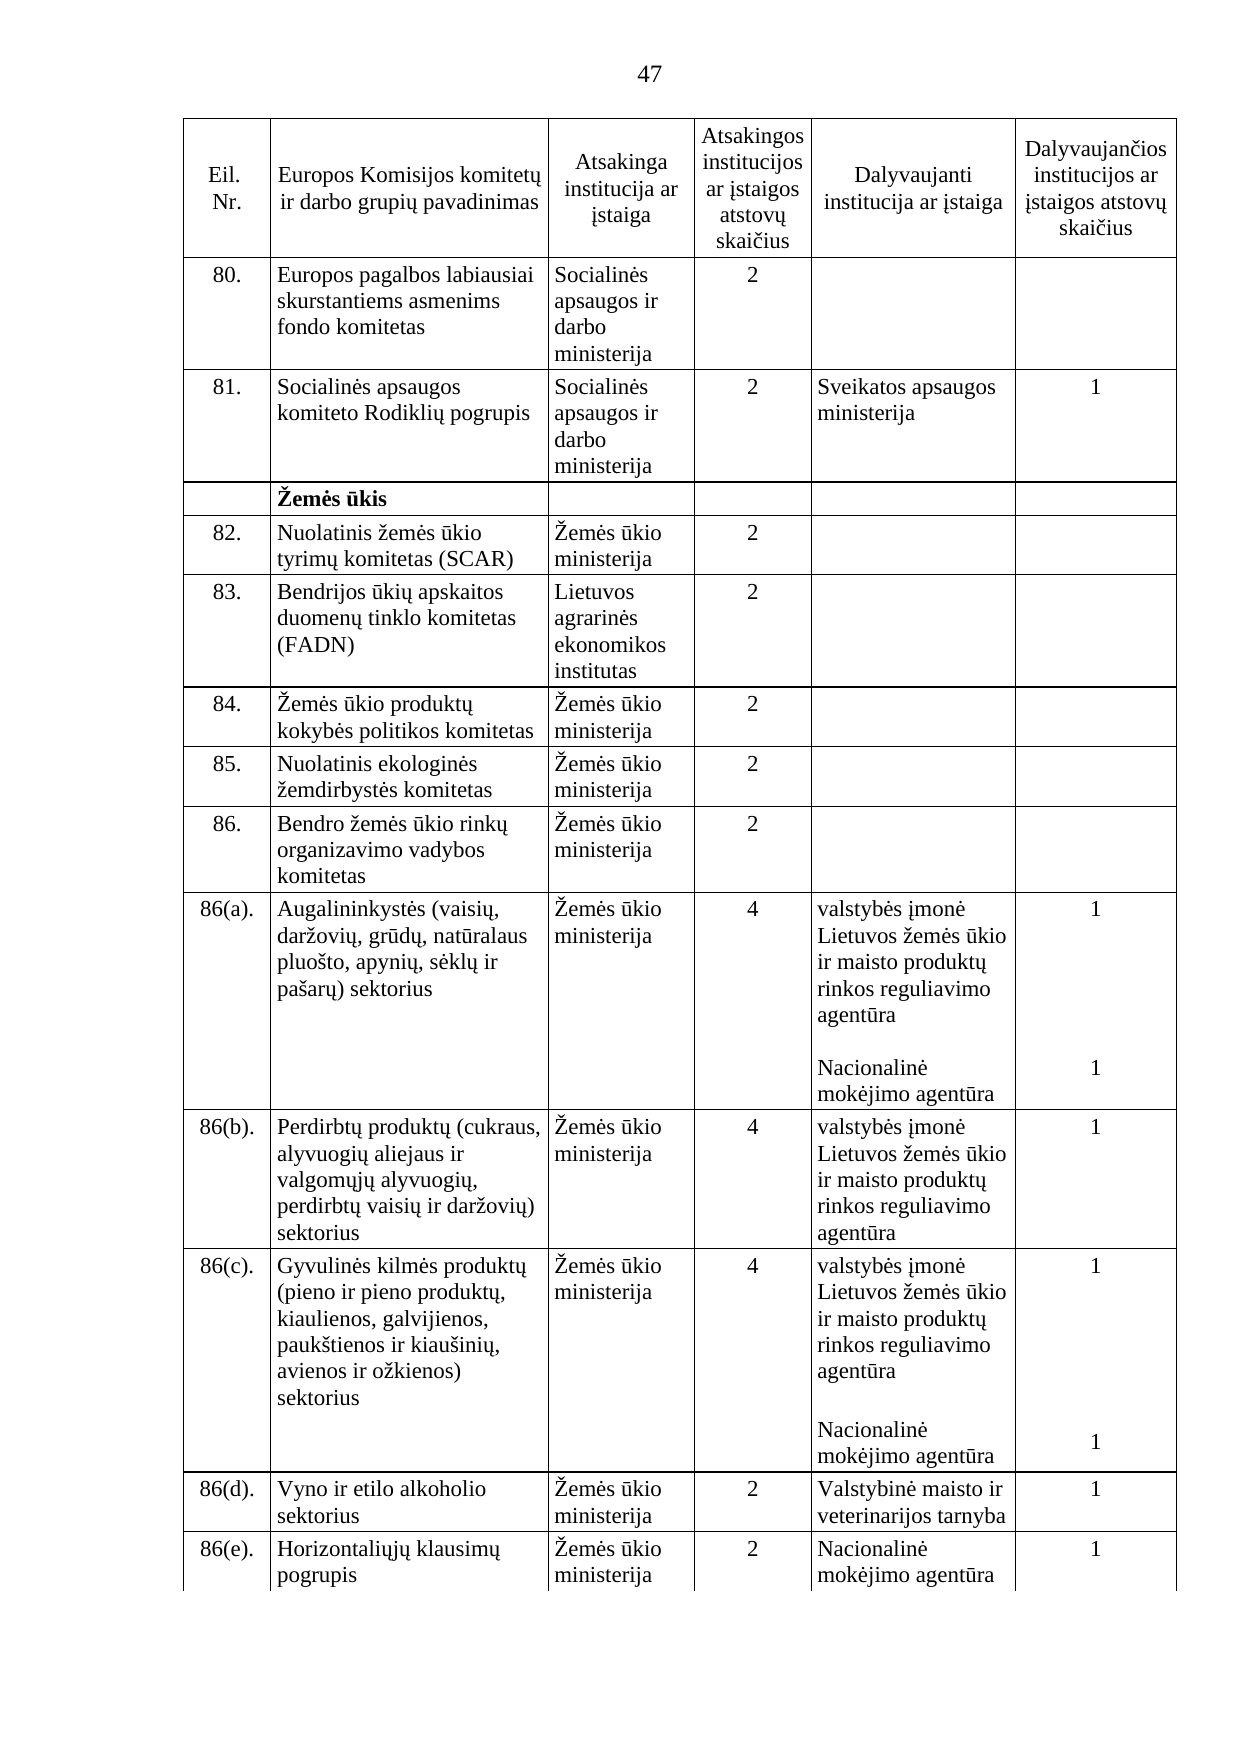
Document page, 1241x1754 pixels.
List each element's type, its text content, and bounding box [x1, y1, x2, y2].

table_cell 2 [695, 258, 811, 369]
table_cell Nacionalinė mokėjimo agentūra [812, 1532, 1015, 1591]
table_header Dalyvaujanti institucija ar įstaiga [812, 119, 1015, 257]
table_cell [1016, 747, 1176, 806]
table_cell 1 1 [1016, 893, 1176, 1109]
table_cell Žemės ūkio ministerija [549, 688, 694, 746]
table_cell Gyvulinės kilmės produktų (pieno ir pieno produktų, kiaulienos, galvijienos, paukštienos ir kiaušinių, avienos ir ožkienos) sektorius [271, 1249, 548, 1413]
table_cell Nuolatinis ekologinės žemdirbystės komitetas [271, 747, 548, 806]
table_cell [1177, 1413, 1187, 1471]
table_cell Socialinės apsaugos ir darbo ministerija [549, 370, 694, 481]
table_cell [812, 575, 1015, 686]
table_cell 2 [695, 575, 811, 686]
table_cell 1 [1016, 1473, 1176, 1531]
table_cell [695, 483, 811, 514]
table_cell valstybės įmonė Lietuvos žemės ūkio ir maisto produktų rinkos reguliavimo agentūra Nacionalinė mokėjimo agentūra [812, 893, 1015, 1109]
table_cell Nacionalinė mokėjimo agentūra [812, 1413, 1015, 1471]
table_cell valstybės įmonė Lietuvos žemės ūkio ir maisto produktų rinkos reguliavimo agentūra [812, 1249, 1015, 1413]
table_cell 4 [695, 893, 811, 1109]
table_cell Žemės ūkio ministerija [549, 1249, 694, 1413]
table_cell [1177, 892, 1187, 1109]
table_cell 1 [1016, 1249, 1176, 1413]
table_cell 81. [184, 370, 270, 481]
table_cell [1177, 369, 1187, 481]
table_cell Socialinės apsaugos komiteto Rodiklių pogrupis [271, 370, 548, 481]
table_cell Europos pagalbos labiausiai skurstantiems asmenims fondo komitetas [271, 258, 548, 369]
table_header Europos Komisijos komitetų ir darbo grupių pavadinimas [271, 119, 548, 257]
table_header Atsakinga institucija ar įstaiga [549, 119, 694, 257]
table_cell 85. [184, 747, 270, 806]
table_cell Nuolatinis žemės ūkio tyrimų komitetas (SCAR) [271, 516, 548, 574]
table_cell Bendro žemės ūkio rinkų organizavimo vadybos komitetas [271, 807, 548, 892]
table_cell [549, 483, 694, 514]
table_cell Žemės ūkio ministerija [549, 807, 694, 892]
table_cell Žemės ūkio ministerija [549, 1110, 694, 1248]
table_cell 2 [695, 1532, 811, 1591]
table_cell 1 [1016, 1110, 1176, 1248]
table_cell Žemės ūkio produktų kokybės politikos komitetas [271, 688, 548, 746]
table_cell Lietuvos agrarinės ekonomikos institutas [549, 575, 694, 686]
table_cell 82. [184, 516, 270, 574]
table_cell [1177, 481, 1187, 514]
table_cell 2 [695, 370, 811, 481]
table_cell [812, 258, 1015, 369]
table_cell Valstybinė maisto ir veterinarijos tarnyba [812, 1473, 1015, 1531]
table_cell [1177, 1471, 1187, 1531]
table_cell Žemės ūkio ministerija [549, 1473, 694, 1531]
table_cell [812, 807, 1015, 892]
table_cell [184, 483, 270, 514]
table_cell 2 [695, 1473, 811, 1531]
table_cell [1177, 746, 1187, 806]
table_cell [1177, 515, 1187, 574]
table_cell Socialinės apsaugos ir darbo ministerija [549, 258, 694, 369]
table_cell 2 [695, 807, 811, 892]
table_cell 1 [1016, 370, 1176, 481]
table_cell [1016, 575, 1176, 686]
table_header [1177, 118, 1187, 257]
table_cell [1177, 1109, 1187, 1248]
table_cell [271, 1413, 548, 1471]
table_header Atsakingos institucijos ar įstaigos atstovų skaičius [695, 119, 811, 257]
table_cell 86(a). [184, 893, 270, 1109]
table_cell [1016, 807, 1176, 892]
table_cell [1177, 1248, 1187, 1413]
table_cell Žemės ūkio ministerija [549, 516, 694, 574]
table_cell Horizontaliųjų klausimų pogrupis [271, 1532, 548, 1591]
table_cell [1016, 258, 1176, 369]
table_cell 2 [695, 688, 811, 746]
table_cell [1016, 516, 1176, 574]
table_cell 1 [1016, 1532, 1176, 1591]
table_cell 4 [695, 1110, 811, 1248]
table_cell [812, 747, 1015, 806]
table_cell [549, 1413, 694, 1471]
table_cell [812, 516, 1015, 574]
table_cell [1016, 688, 1176, 746]
table_header Dalyvaujančios institucijos ar įstaigos atstovų skaičius [1016, 119, 1176, 257]
table_cell 1 [1016, 1413, 1176, 1471]
table_cell Žemės ūkio ministerija [549, 893, 694, 1109]
table_cell 83. [184, 575, 270, 686]
table_cell Vyno ir etilo alkoholio sektorius [271, 1473, 548, 1531]
table_cell [695, 1413, 811, 1471]
table_cell valstybės įmonė Lietuvos žemės ūkio ir maisto produktų rinkos reguliavimo agentūra [812, 1110, 1015, 1248]
table_cell [812, 483, 1015, 514]
table_cell Žemės ūkio ministerija [549, 747, 694, 806]
table_cell 2 [695, 747, 811, 806]
table_cell Augalininkystės (vaisių, daržovių, grūdų, natūralaus pluošto, apynių, sėklų ir pašarų) sektorius [271, 893, 548, 1109]
table_cell Žemės ūkis [271, 483, 548, 514]
table_cell 86. [184, 807, 270, 892]
table_cell [812, 688, 1015, 746]
table_cell 4 [695, 1249, 811, 1413]
table_cell 86(d). [184, 1473, 270, 1531]
table_cell 86(e). [184, 1532, 270, 1591]
table_cell [1177, 257, 1187, 369]
table_cell 2 [695, 516, 811, 574]
table_cell Bendrijos ūkių apskaitos duomenų tinklo komitetas (FADN) [271, 575, 548, 686]
table_cell 86(b). [184, 1110, 270, 1248]
table_header Eil. Nr. [184, 119, 270, 257]
table_cell Sveikatos apsaugos ministerija [812, 370, 1015, 481]
table_cell [1177, 574, 1187, 686]
table_cell 84. [184, 688, 270, 746]
table_cell Žemės ūkio ministerija [549, 1532, 694, 1591]
table_cell [184, 1413, 270, 1471]
table_cell [1177, 1531, 1187, 1591]
table_cell [1016, 483, 1176, 514]
table_cell [1177, 806, 1187, 892]
table_cell 86(c). [184, 1249, 270, 1413]
table_cell 80. [184, 258, 270, 369]
table_cell Perdirbtų produktų (cukraus, alyvuogių aliejaus ir valgomųjų alyvuogių, perdirbtų vaisių ir daržovių) sektorius [271, 1110, 548, 1248]
table_cell [1177, 686, 1187, 746]
